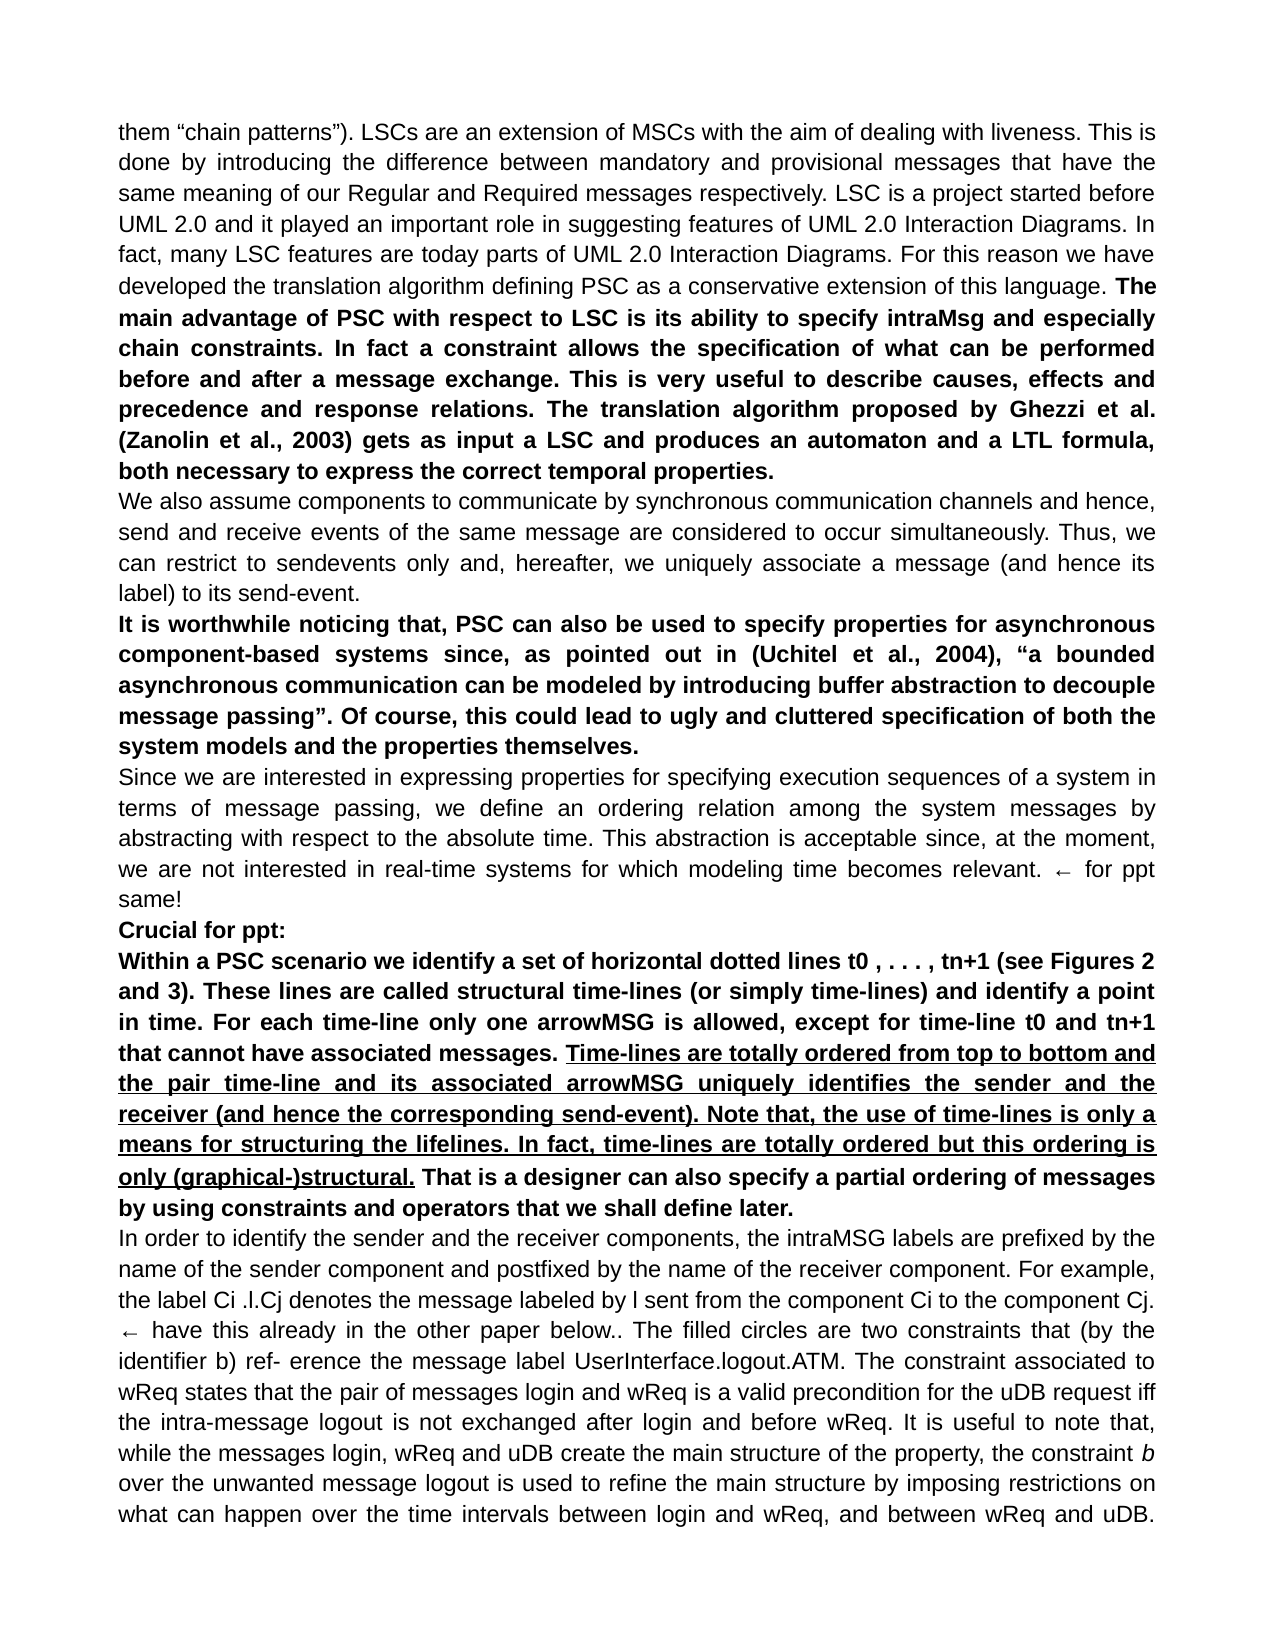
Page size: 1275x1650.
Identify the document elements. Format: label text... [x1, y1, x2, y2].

text receiver (and hence the corresponding send-event). Note that, the use of time-lines is only a [118, 1094, 1157, 1124]
text means for structuring the lifelines. In fact, time-lines are totally ordered but this ordering is [118, 1125, 1157, 1154]
text Since we are interested in expressing properties for specifying execution sequences of a system in terms of message passing, we define an ordering relation among the system messages by abstracting with respect to the absolute time. This abstraction is acceptable since, at the moment, we are not interested in real-time systems for which modeling time becomes relevant. ← for ppt same! [118, 763, 1157, 913]
text It is worthwhile noticing that, PSC can also be used to specify properties for asynchronous component-based systems since, as pointed out in (Uchitel et al., 2004), “a bounded asynchronous communication can be modeled by introducing buffer abstraction to decouple message passing”. Of course, this could lead to ugly and cluttered specification of both the system models and the properties themselves. [118, 610, 1157, 759]
text We also assume components to communicate by synchronous communication channels and hence, send and receive events of the same message are considered to occur simultaneously. Thus, we can restrict to sendevents only and, hereafter, we uniquely associate a message (and hence its label) to its send-event. [118, 488, 1157, 606]
text them “chain patterns”). LSCs are an extension of MSCs with the aim of dealing with liveness. This is done by introducing the difference between mandatory and provisional messages that have the same meaning of our Regular and Required messages respectively. LSC is a project started before UML 2.0 and it played an important role in suggesting features of UML 2.0 Interaction Diagrams. In fact, many LSC features are today parts of UML 2.0 Interaction Diagrams. For this reason we have developed the translation algorithm defining PSC as a conservative extension of this language. The main advantage of PSC with respect to LSC is its ability to specify intraMsg and especially chain constraints. In fact a constraint allows the specification of what can be performed before and after a message exchange. This is very useful to describe causes, effects and precedence and response relations. The translation algorithm proposed by Ghezzi et al. (Zanolin et al., 2003) gets as input a LSC and produces an automaton and a LTL formula, both necessary to express the correct temporal properties. [118, 118, 1157, 484]
text Crucial for ppt: [118, 916, 1157, 943]
text In order to identify the sender and the receiver components, the intraMSG labels are prefixed by the name of the sender component and postfixed by the name of the receiver component. For example, the label Ci .l.Cj denotes the message labeled by l sent from the component Ci to the component Cj. ← have this already in the other paper below.. The filled circles are two constraints that (by the identifier b) ref- erence the message label UserInterface.logout.ATM. The constraint associated to wReq states that the pair of messages login and wReq is a valid precondition for the uDB request iff the intra-message logout is not exchanged after login and before wReq. It is useful to note that, while the messages login, wReq and uDB create the main structure of the property, the constraint b over the unwanted message logout is used to refine the main structure by imposing restrictions on what can happen over the time intervals between login and wReq, and between wReq and uDB. [118, 1225, 1157, 1527]
text only (graphical-)structural. That is a designer can also specify a partial ordering of messages by using constraints and operators that we shall define later. [118, 1156, 1157, 1221]
text Within a PSC scenario we identify a set of horizontal dotted lines t0 , . . . , tn+1 (see Figures 2 and 3). These lines are called structural time-lines (or simply time-lines) and identify a point in time. For each time-line only one arrowMSG is allowed, except for time-line t0 and tn+1 that cannot have associated messages. Time-lines are totally ordered from top to bottom and the pair time-line and its associated arrowMSG uniquely identifies the sender and the [118, 947, 1157, 1093]
